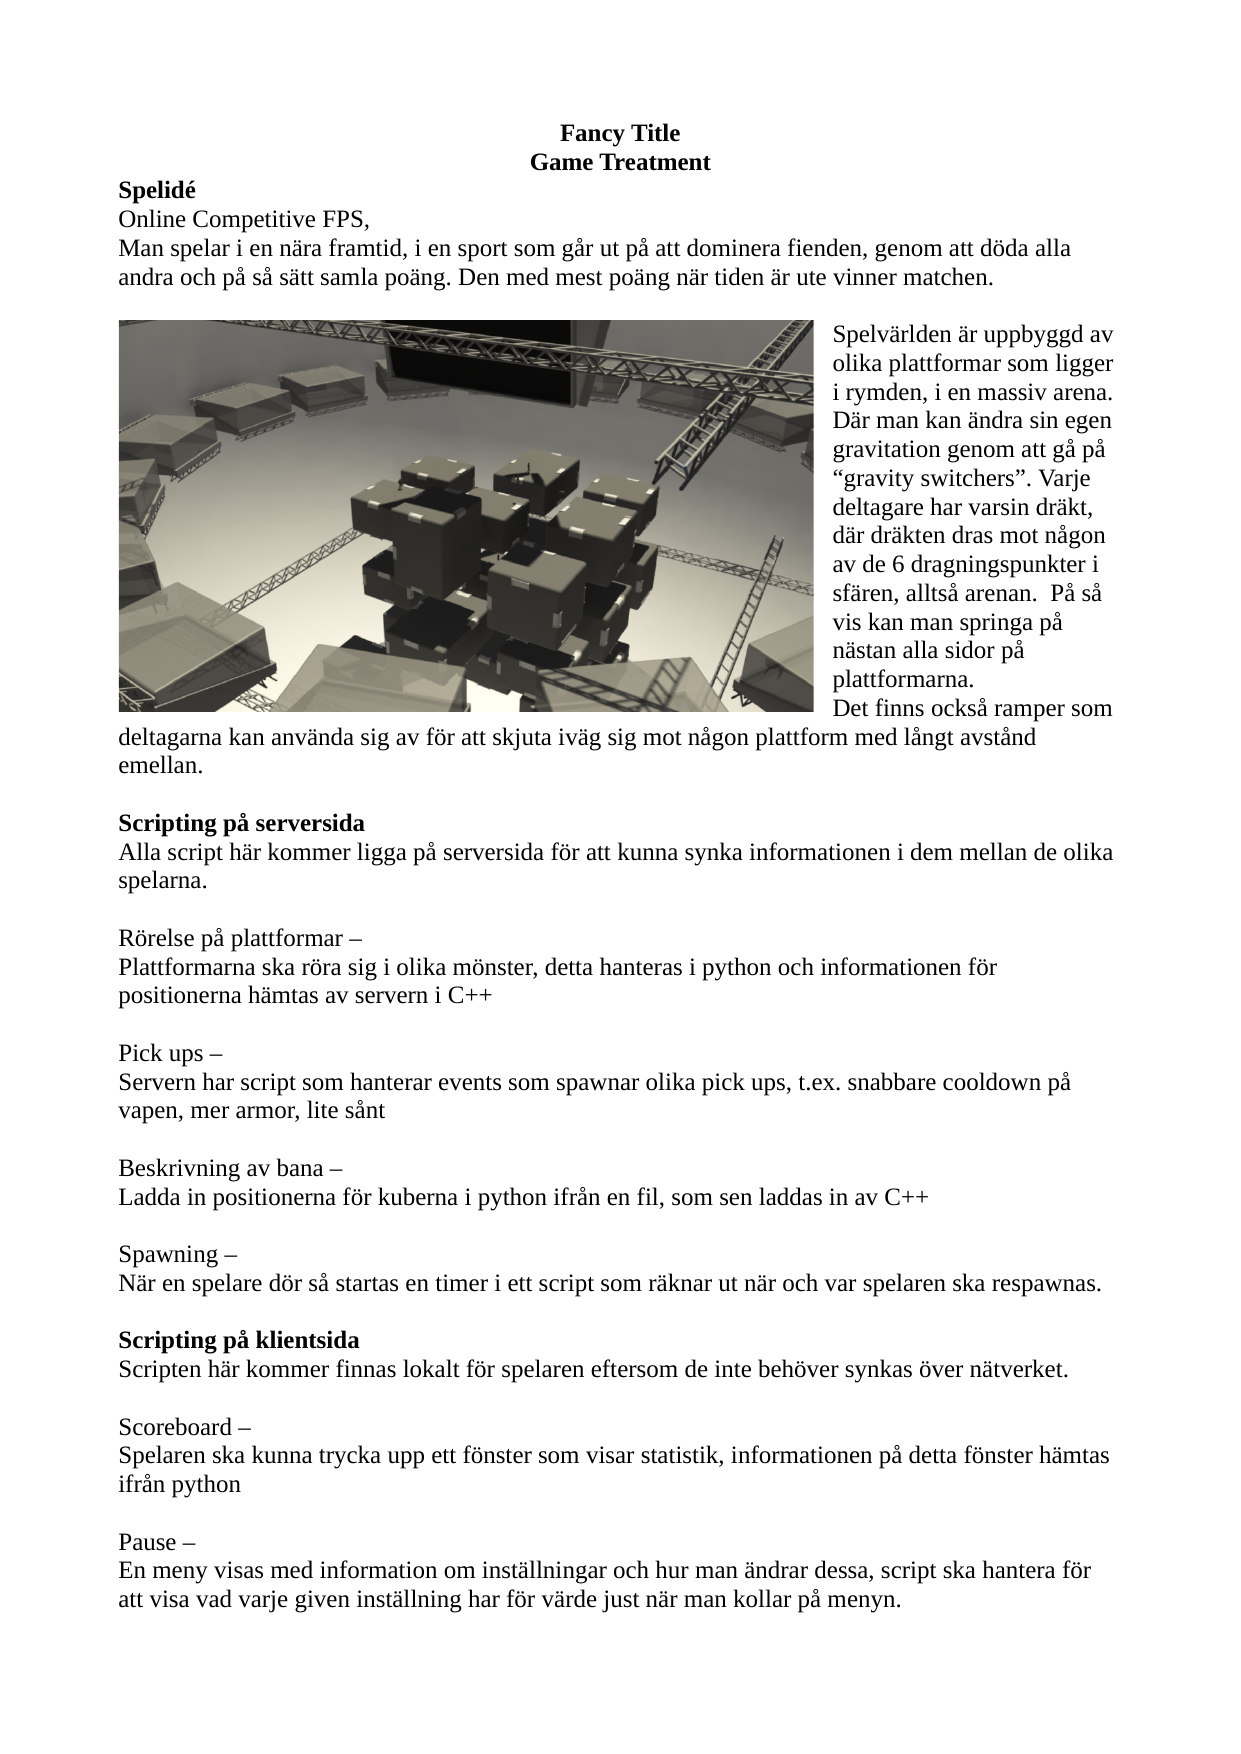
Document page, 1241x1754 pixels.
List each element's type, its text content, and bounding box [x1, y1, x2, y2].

text Online Competitive FPS, [118, 204, 1122, 233]
text Scripting på klientsida [118, 1326, 1122, 1354]
text Spelaren ska kunna trycka upp ett fönster som visar statistik, informationen på detta fönster hämtas ifrån python [118, 1441, 1122, 1498]
text En meny visas med information om inställningar och hur man ändrar dessa, script ska hantera för att visa vad varje given inställning har för värde just när man kollar på menyn. [118, 1556, 1122, 1613]
text Spelidé [118, 176, 1122, 204]
text Plattformarna ska röra sig i olika mönster, detta hanteras i python och informationen för positionerna hämtas av servern i C++ [118, 952, 1122, 1009]
text Rörelse på plattformar – [118, 923, 1122, 952]
text Ladda in positionerna för kuberna i python ifrån en fil, som sen laddas in av C++ [118, 1182, 1122, 1211]
text Pick ups – [118, 1038, 1122, 1067]
picture [133, 327, 815, 713]
text När en spelare dör så startas en timer i ett script som räknar ut när och var spelaren ska respawnas. [118, 1268, 1122, 1297]
text Scoreboard – [118, 1412, 1122, 1441]
text Man spelar i en nära framtid, i en sport som går ut på att dominera fienden, genom att döda alla andra och på så sätt samla poäng. Den med mest poäng när tiden är ute vinner matchen. [118, 233, 1122, 291]
text Spelvärlden är uppbyggd av olika plattformar som ligger i rymden, i en massiv arena. Där man kan ändra sin egen gravitation genom att gå på “gravity switchers”. Varje deltagare har varsin dräkt, där dräkten dras mot någon av de 6 dragningspunkter i sfären, alltså arenan. På så vis kan man springa på nästan alla sidor på plattformarna. [118, 319, 1122, 693]
text Spawning – [118, 1239, 1122, 1268]
text Servern har script som hanterar events som spawnar olika pick ups, t.ex. snabbare cooldown på vapen, mer armor, lite sånt [118, 1067, 1122, 1124]
text Alla script här kommer ligga på serversida för att kunna synka informationen i dem mellan de olika spelarna. [118, 837, 1122, 894]
text Scripting på serversida [118, 808, 1122, 837]
text Pause – [118, 1527, 1122, 1556]
text Game Treatment [118, 147, 1122, 176]
text Fancy Title [118, 118, 1122, 147]
text Beskrivning av bana – [118, 1153, 1122, 1182]
text Det finns också ramper som deltagarna kan använda sig av för att skjuta iväg sig mot någon plattform med långt avstånd emellan. [118, 693, 1122, 779]
text Scripten här kommer finnas lokalt för spelaren eftersom de inte behöver synkas över nätverket. [118, 1354, 1122, 1383]
